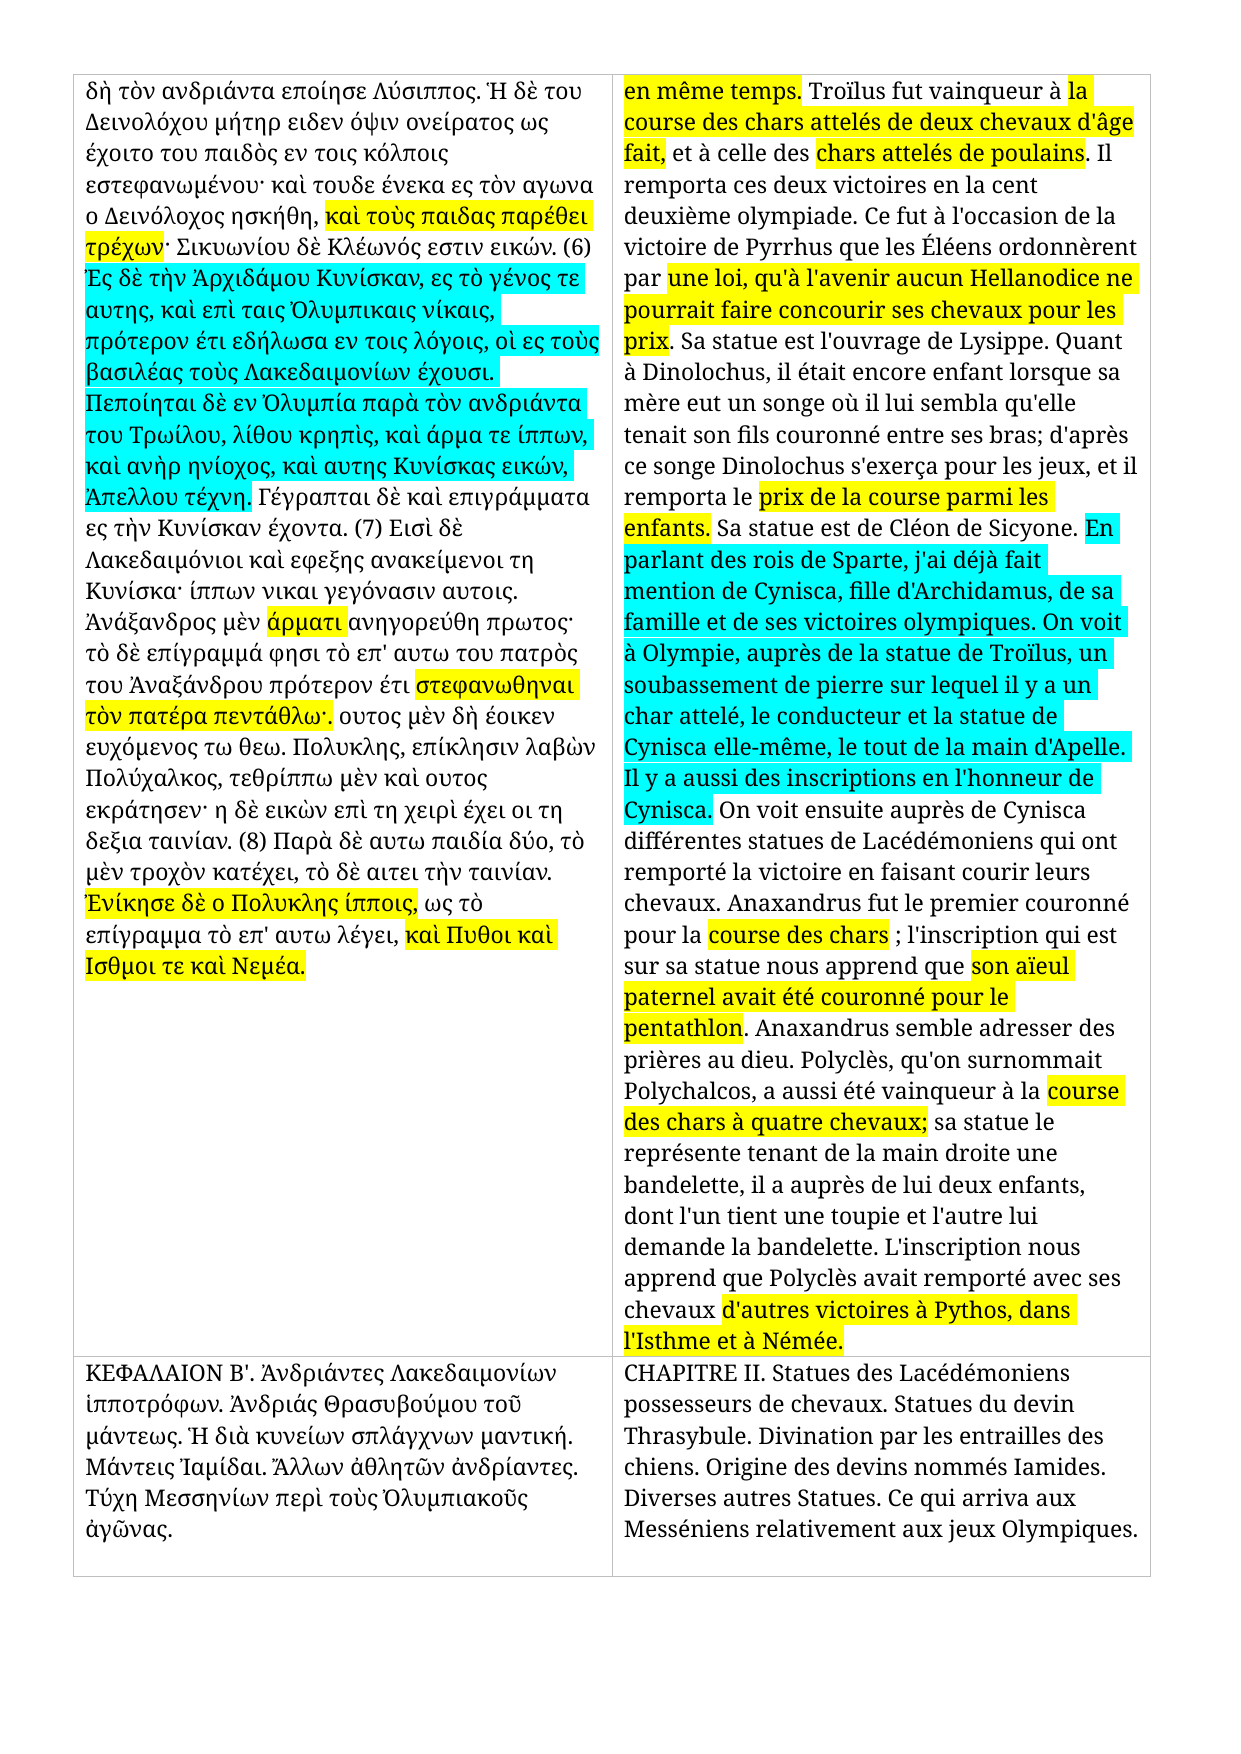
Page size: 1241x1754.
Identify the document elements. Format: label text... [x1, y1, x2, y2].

table_cell en même temps. Troïlus fut vainqueur à la course des chars attelés de deux chevaux d'âge fait, et à celle des chars attelés de poulains. Il remporta ces deux victoires en la cent deuxième olympiade. Ce fut à l'occasion de la victoire de Pyrrhus que les Éléens ordonnèrent par une loi, qu'à l'avenir aucun Hellanodice ne pourrait faire concourir ses chevaux pour les prix. Sa statue est l'ouvrage de Lysippe. Quant à Dinolochus, il était encore enfant lorsque sa mère eut un songe où il lui sembla qu'elle tenait son fils couronné entre ses bras; d'après ce songe Dinolochus s'exerça pour les jeux, et il remporta le prix de la course parmi les enfants. Sa statue est de Cléon de Sicyone. En parlant des rois de Sparte, j'ai déjà fait mention de Cynisca, fille d'Archidamus, de sa famille et de ses victoires olympiques. On voit à Olympie, auprès de la statue de Troïlus, un soubassement de pierre sur lequel il y a un char attelé, le conducteur et la statue de Cynisca elle-même, le tout de la main d'Apelle. Il y a aussi des inscriptions en l'honneur de Cynisca. On voit ensuite auprès de Cynisca différentes statues de Lacédémoniens qui ont remporté la victoire en faisant courir leurs chevaux. Anaxandrus fut le premier couronné pour la course des chars ; l'inscription qui est sur sa statue nous apprend que son aïeul paternel avait été couronné pour le pentathlon. Anaxandrus semble adresser des prières au dieu. Polyclès, qu'on surnommait Polychalcos, a aussi été vainqueur à la course des chars à quatre chevaux; sa statue le représente tenant de la main droite une bandelette, il a auprès de lui deux enfants, dont l'un tient une toupie et l'autre lui demande la bandelette. L'inscription nous apprend que Polyclès avait remporté avec ses chevaux d'autres victoires à Pythos, dans l'Isthme et à Némée. [613, 75, 1150, 1356]
table_cell δὴ τὸν ανδριάντα εποίησε Λύσιππος. Ἡ δὲ του Δεινολόχου μήτηρ ειδεν όψιν ονείρατος ως έχοιτο του παιδὸς εν τοις κόλποις εστεφανωμένου· καὶ τουδε ένεκα ες τὸν αγωνα ο Δεινόλοχος ησκήθη, καὶ τοὺς παιδας παρέθει τρέχων· Σικυωνίου δὲ Κλέωνός εστιν εικών. (6) Ἐς δὲ τὴν Ἀρχιδάμου Κυνίσκαν, ες τὸ γένος τε αυτης, καὶ επὶ ταις Ὀλυμπικαις νίκαις, πρότερον έτι εδήλωσα εν τοις λόγοις, οὶ ες τοὺς βασιλέας τοὺς Λακεδαιμονίων έχουσι. Πεποίηται δὲ εν Ὀλυμπία παρὰ τὸν ανδριάντα του Τρωίλου, λίθου κρηπὶς, καὶ άρμα τε ίππων, καὶ ανὴρ ηνίοχος, καὶ αυτης Κυνίσκας εικών, Ἀπελλου τέχνη. Γέγραπται δὲ καὶ επιγράμματα ες τὴν Κυνίσκαν έχοντα. (7) Εισὶ δὲ Λακεδαιμόνιοι καὶ εφεξης ανακείμενοι τη Κυνίσκα· ίππων νικαι γεγόνασιν αυτοις. Ἀνάξανδρος μὲν άρματι ανηγορεύθη πρωτος· τὸ δὲ επίγραμμά φησι τὸ επ' αυτω του πατρὸς του Ἀναξάνδρου πρότερον έτι στεφανωθηναι τὸν πατέρα πεντάθλω·. ουτος μὲν δὴ έοικεν ευχόμενος τω θεω. Πολυκλης, επίκλησιν λαβὼν Πολύχαλκος, τεθρίππω μὲν καὶ ουτος εκράτησεν· η δὲ εικὼν επὶ τη χειρὶ έχει οι τη δεξια ταινίαν. (8) Παρὰ δὲ αυτω παιδία δύο, τὸ μὲν τροχὸν κατέχει, τὸ δὲ αιτει τὴν ταινίαν. Ἐνίκησε δὲ ο Πολυκλης ίπποις, ως τὸ επίγραμμα τὸ επ' αυτω λέγει, καὶ Πυθοι καὶ Ισθμοι τε καὶ Νεμέα. [74, 75, 612, 1356]
table_cell CHAPITRE II. Statues des Lacédémoniens possesseurs de chevaux. Statues du devin Thrasybule. Divination par les entrailles des chiens. Origine des devins nommés Iamides. Diverses autres Statues. Ce qui arriva aux Messéniens relativement aux jeux Olympiques. [613, 1357, 1150, 1576]
table_cell ΚΕΦΑΛΑΙΟΝ Β'. Ἀνδριάντες Λακεδαιμονίων ἱπποτρόφων. Ἀνδριάς Θρασυβούμου τοῦ μάντεως. Ἡ διὰ κυνείων σπλάγχνων μαντική. Μάντεις Ἰαμίδαι. Ἄλλων ἀθλητῶν ἀνδρίαντες. Τύχη Μεσσηνίων περὶ τοὺς Ὀλυμπιακοῦς ἀγῶνας. [74, 1357, 612, 1576]
